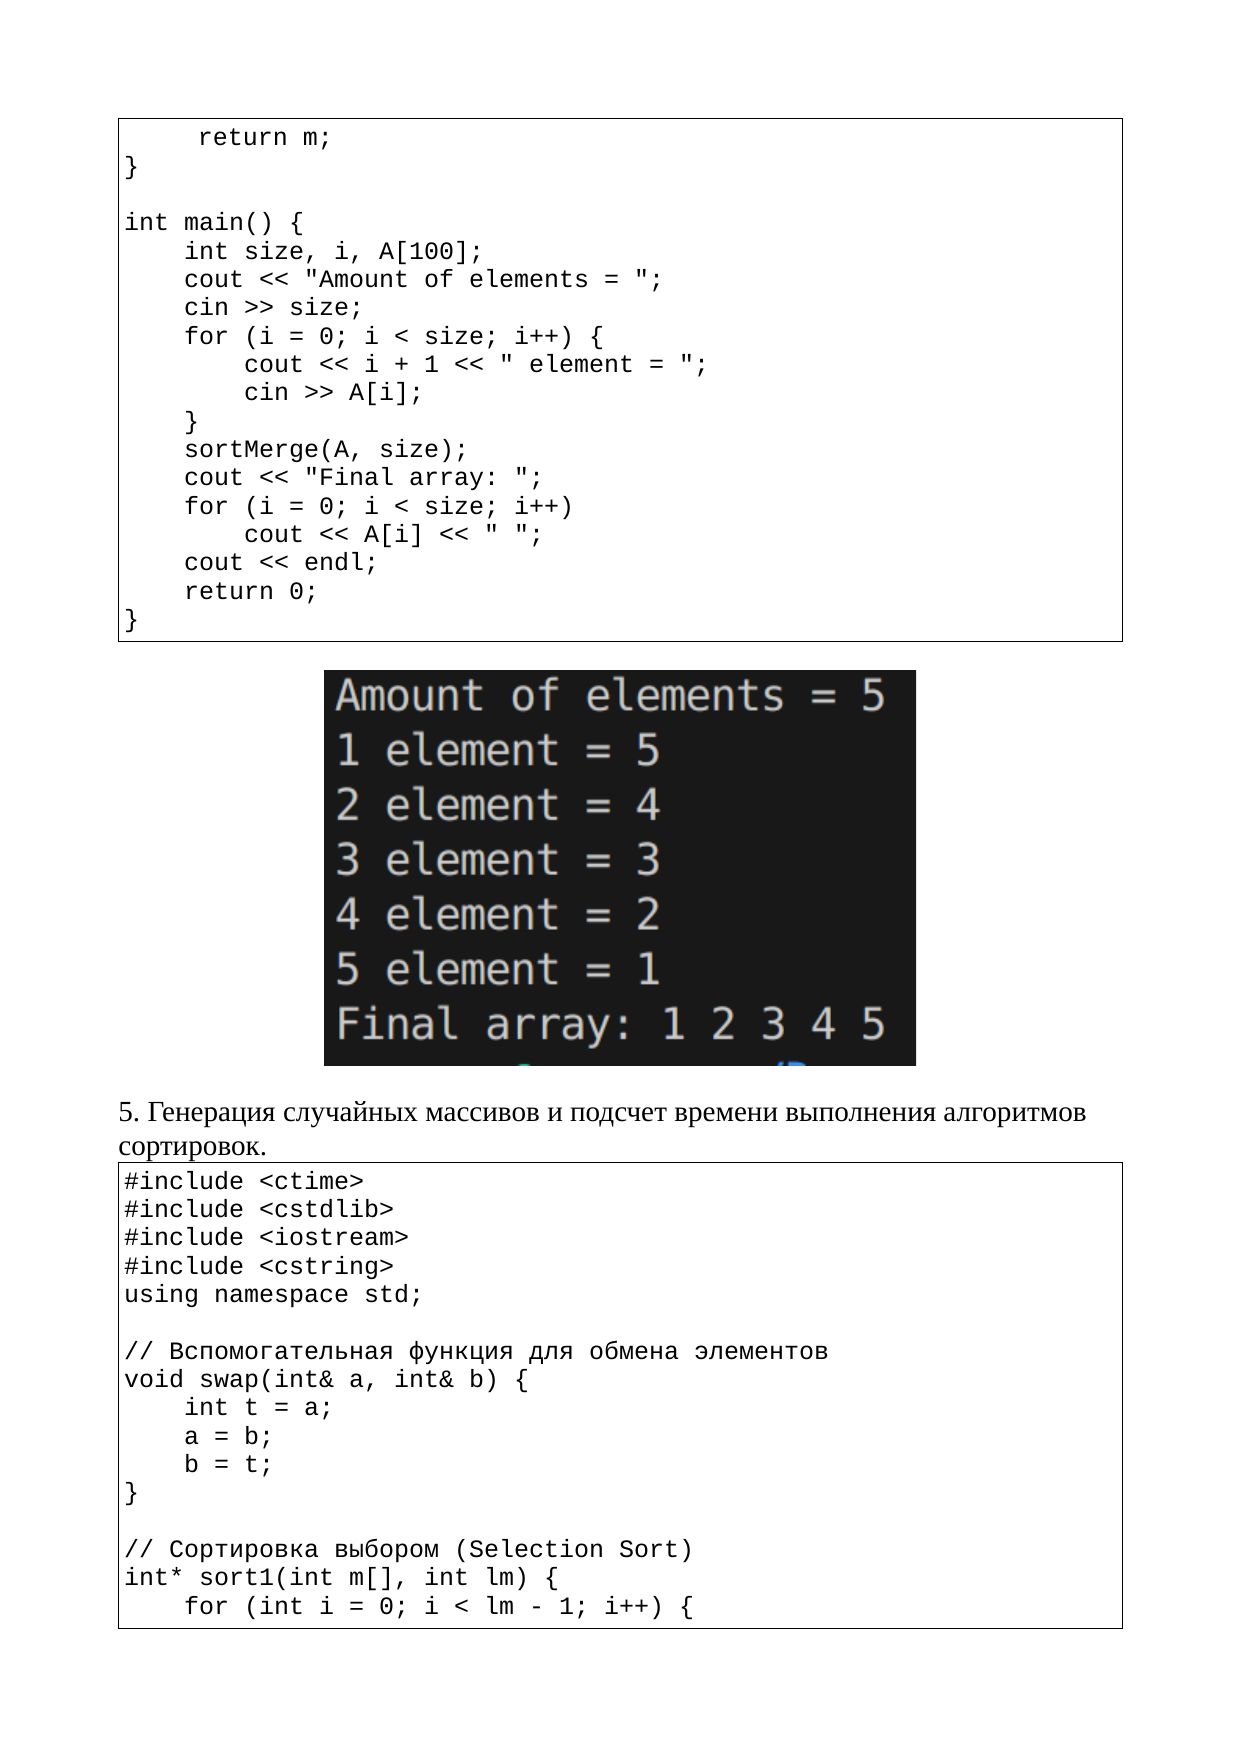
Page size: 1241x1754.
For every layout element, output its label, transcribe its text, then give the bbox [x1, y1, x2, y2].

text 5. Генерация случайных массивов и подсчет времени выполнения алгоритмов сортировок. [118, 1094, 1122, 1162]
table_header return m; } int main() { int size, i, A[100]; cout << "Amount of elements = "; cin >> size; for (i = 0; i < size; i++) { cout << i + 1 << " element = "; cin >> A[i]; } sortMerge(A, size); cout << "Final array: "; for (i = 0; i < size; i++) cout << A[i] << " "; cout << endl; return 0; } [119, 119, 1122, 641]
table_header #include <ctime> #include <cstdlib> #include <iostream> #include <cstring> using namespace std; // Вспомогательная функция для обмена элементов void swap(int& a, int& b) { int t = a; a = b; b = t; } // Сортировка выбором (Selection Sort) int* sort1(int m[], int lm) { for (int i = 0; i < lm - 1; i++) { [119, 1163, 1122, 1627]
picture [324, 670, 917, 1066]
